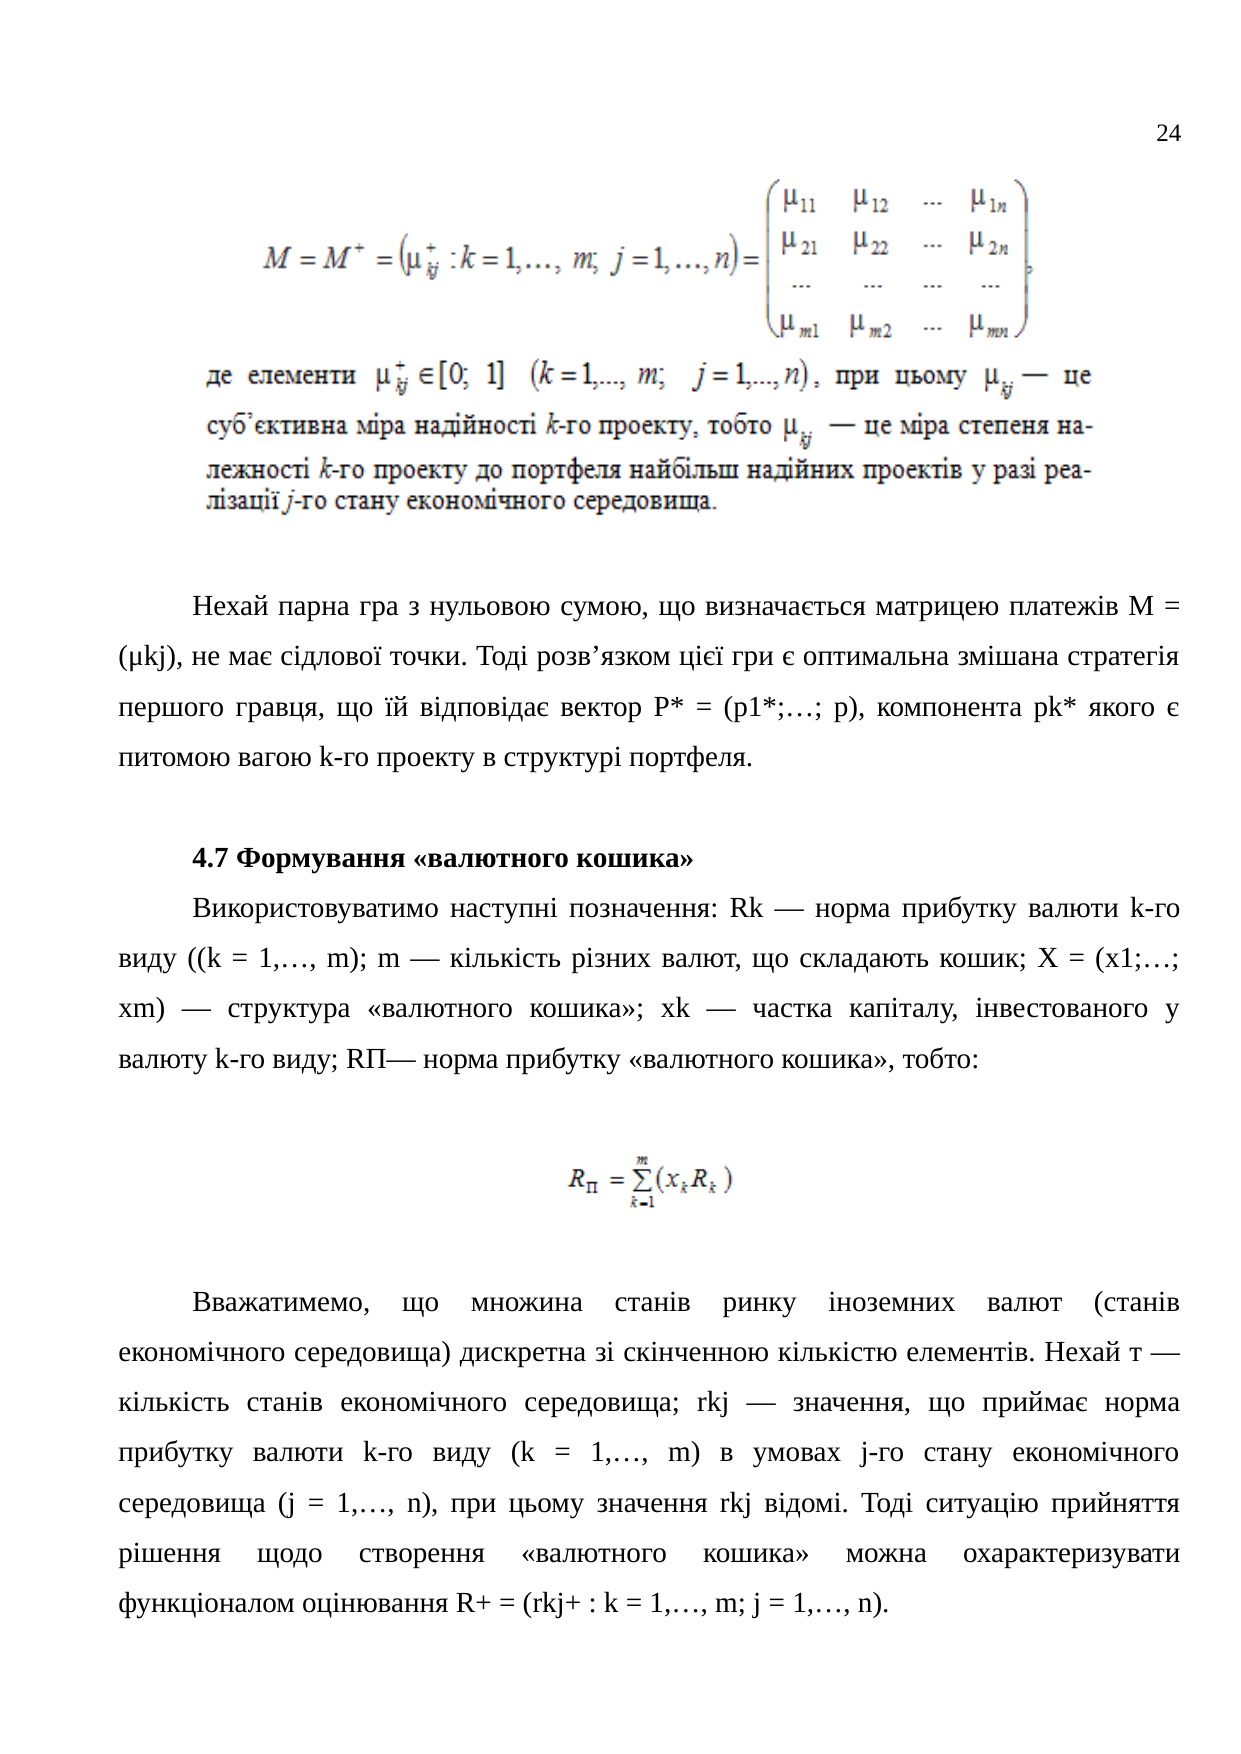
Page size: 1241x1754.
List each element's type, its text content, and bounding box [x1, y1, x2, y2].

picture [200, 177, 1100, 521]
picture [560, 1141, 739, 1217]
text Використовуватимо наступні позначення: Rk — норма прибутку валюти k-го виду ((k = 1,…, m); m — кількість різних валют, що складають кошик; X = (x1;…; xm) — структура «валютного кошика»; xk — частка капіталу, інвестованого у валюту k-го виду; RП— норма прибутку «валютного кошика», тобто: [118, 890, 1181, 1074]
text 4.7 Формування «валютного кошика» [118, 840, 1181, 873]
text Нехай парна гра з нульовою сумою, що визначається матрицею платежів M = (μkj), не має сідлової точки. Тоді розв’язком цієї гри є оптимальна змішана стратегія першого гравця, що їй відповідає вектор P* = (p1*;…; p), компонента pk* якого є питомою вагою k-го проекту в структурі портфеля. [118, 588, 1181, 773]
text Вважатимемо, що множина станів ринку іноземних валют (станів економічного середовища) дискретна зі скінченною кількістю елементів. Нехай т — кількість станів економічного середовища; rkj — значення, що приймає норма прибутку валюти k-го виду (k = 1,…, m) в умовах j-го стану економічного середовища (j = 1,…, n), при цьому значення rkj відомі. Тоді ситуацію прийняття рішення щодо створення «валютного кошика» можна охарактеризувати функціоналом оцінювання R+ = (rkj+ : k = 1,…, m; j = 1,…, n). [118, 1284, 1181, 1619]
